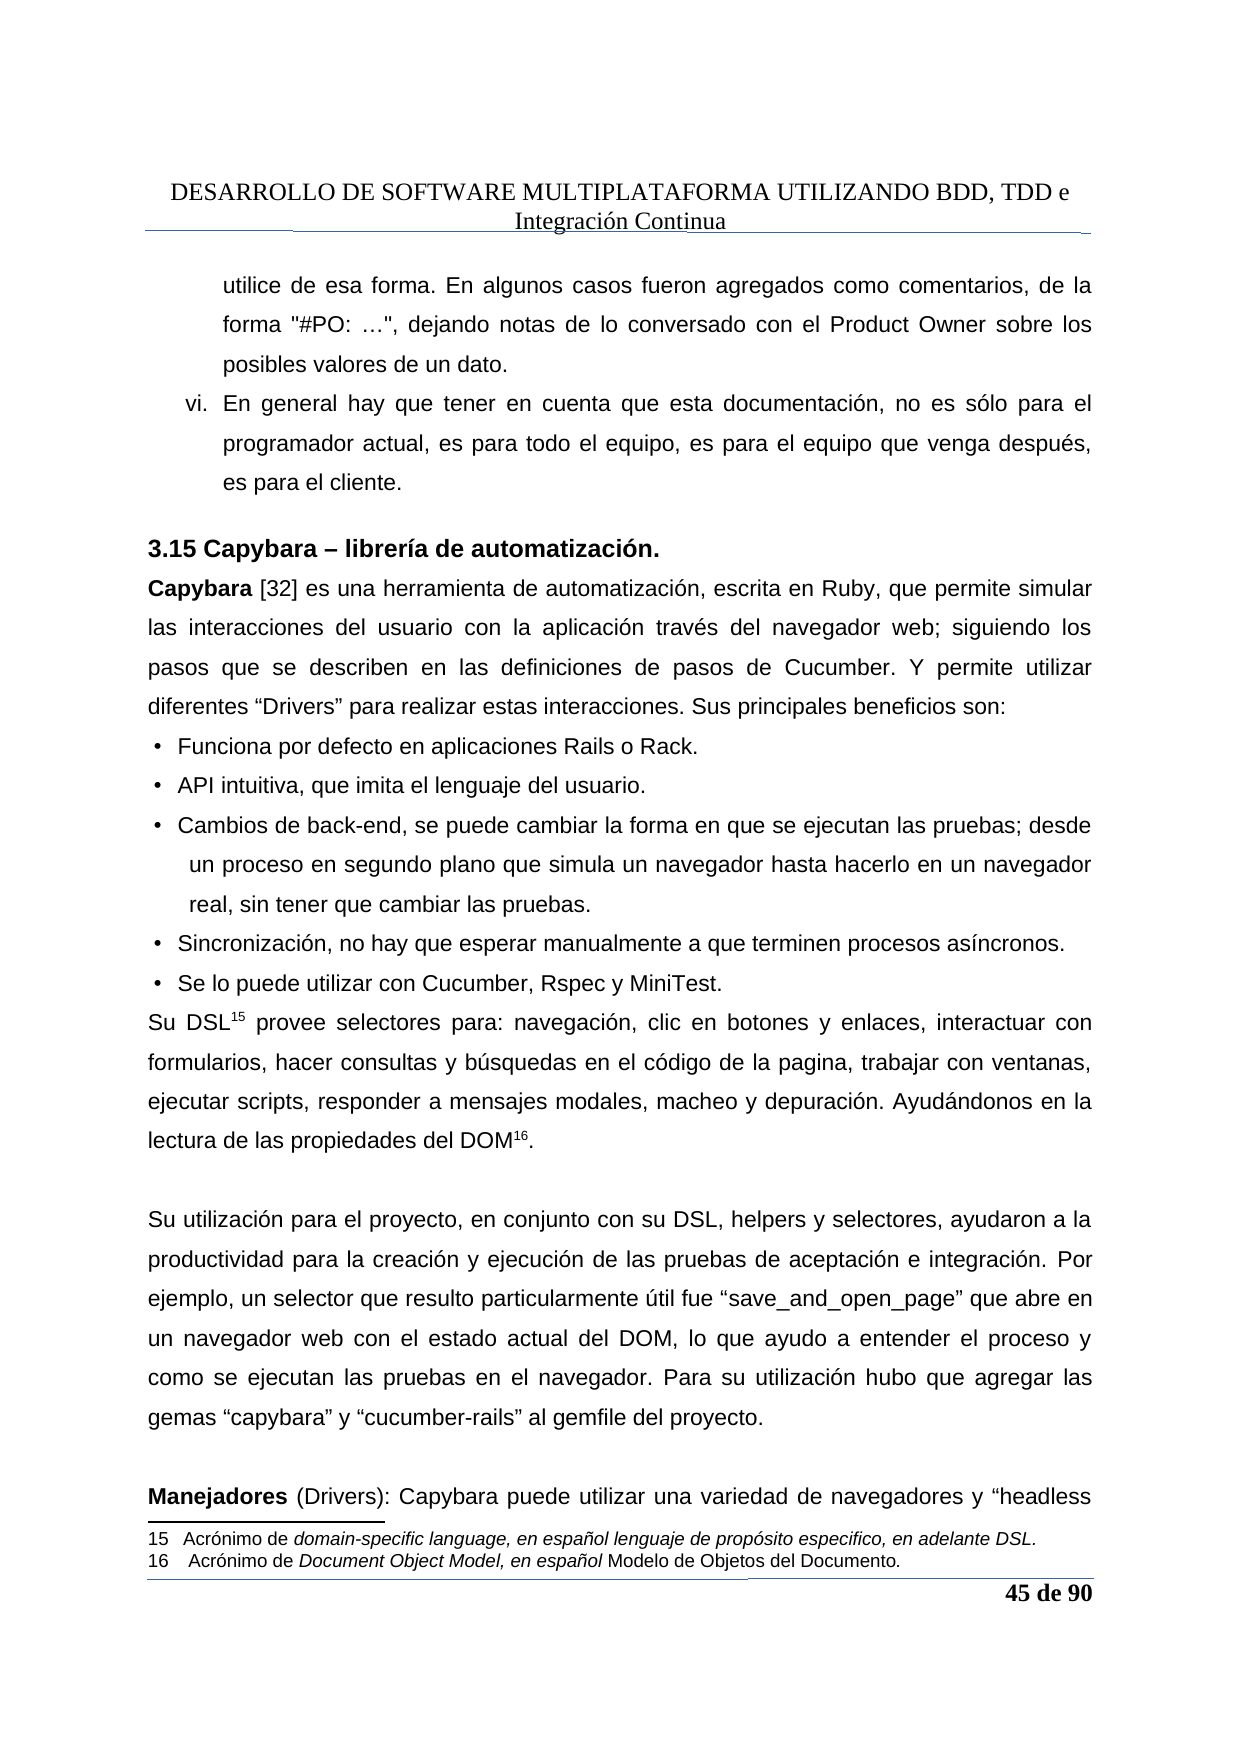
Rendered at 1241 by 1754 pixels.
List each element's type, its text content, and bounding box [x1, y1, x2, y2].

list API intuitiva, que imita el lenguaje del usuario. [153, 772, 1093, 798]
text Su DSL provee selectores para: navegación, clic en botones y enlaces, interactuar con formularios, hacer consultas y búsquedas en el código de la pagina, trabajar con ventanas, ejecutar scripts, responder a mensajes modales, macheo y depuración. Ayudándonos en la lectura de las propiedades del DOM. [148, 1009, 1093, 1154]
text Su utilización para el proyecto, en conjunto con su DSL, helpers y selectores, ayudaron a la productividad para la creación y ejecución de las pruebas de aceptación e integración. Por ejemplo, un selector que resulto particularmente útil fue “save_and_open_page” que abre en un navegador web con el estado actual del DOM, lo que ayudo a entender el proceso y como se ejecutan las pruebas en el navegador. Para su utilización hubo que agregar las gemas “capybara” y “cucumber-rails” al gemfile del proyecto. [148, 1206, 1093, 1430]
list Se lo puede utilizar con Cucumber, Rspec y MiniTest. [153, 969, 1093, 996]
text Capybara [32] es una herramienta de automatización, escrita en Ruby, que permite simular las interacciones del usuario con la aplicación través del navegador web; siguiendo los pasos que se describen en las definiciones de pasos de Cucumber. Y permite utilizar diferentes “Drivers” para realizar estas interacciones. Sus principales beneficios son: [148, 575, 1093, 719]
list utilice de esa forma. En algunos casos fueron agregados como comentarios, de la forma "#PO: …", dejando notas de lo conversado con el Product Owner sobre los posibles valores de un dato. [185, 272, 1093, 377]
list Funciona por defecto en aplicaciones Rails o Rack. [153, 733, 1093, 759]
list Cambios de back-end, se puede cambiar la forma en que se ejecutan las pruebas; desde un proceso en segundo plano que simula un navegador hasta hacerlo en un navegador real, sin tener que cambiar las pruebas. [153, 812, 1093, 917]
subtitle 3.15 Capybara – librería de automatización. [148, 533, 1093, 562]
text Acrónimo de Document Object Model, en español Modelo de Objetos del Documento. [148, 1549, 1093, 1571]
text Manejadores (Drivers): Capybara puede utilizar una variedad de navegadores y “headless [148, 1483, 1093, 1509]
list Sincronización, no hay que esperar manualmente a que terminen procesos asíncronos. [153, 930, 1093, 956]
list En general hay que tener en cuenta que esta documentación, no es sólo para el programador actual, es para todo el equipo, es para el equipo que venga después, es para el cliente. [185, 390, 1093, 495]
text Acrónimo de domain-specific language, en español lenguaje de propósito especifico, en adelante DSL. [148, 1528, 1093, 1549]
